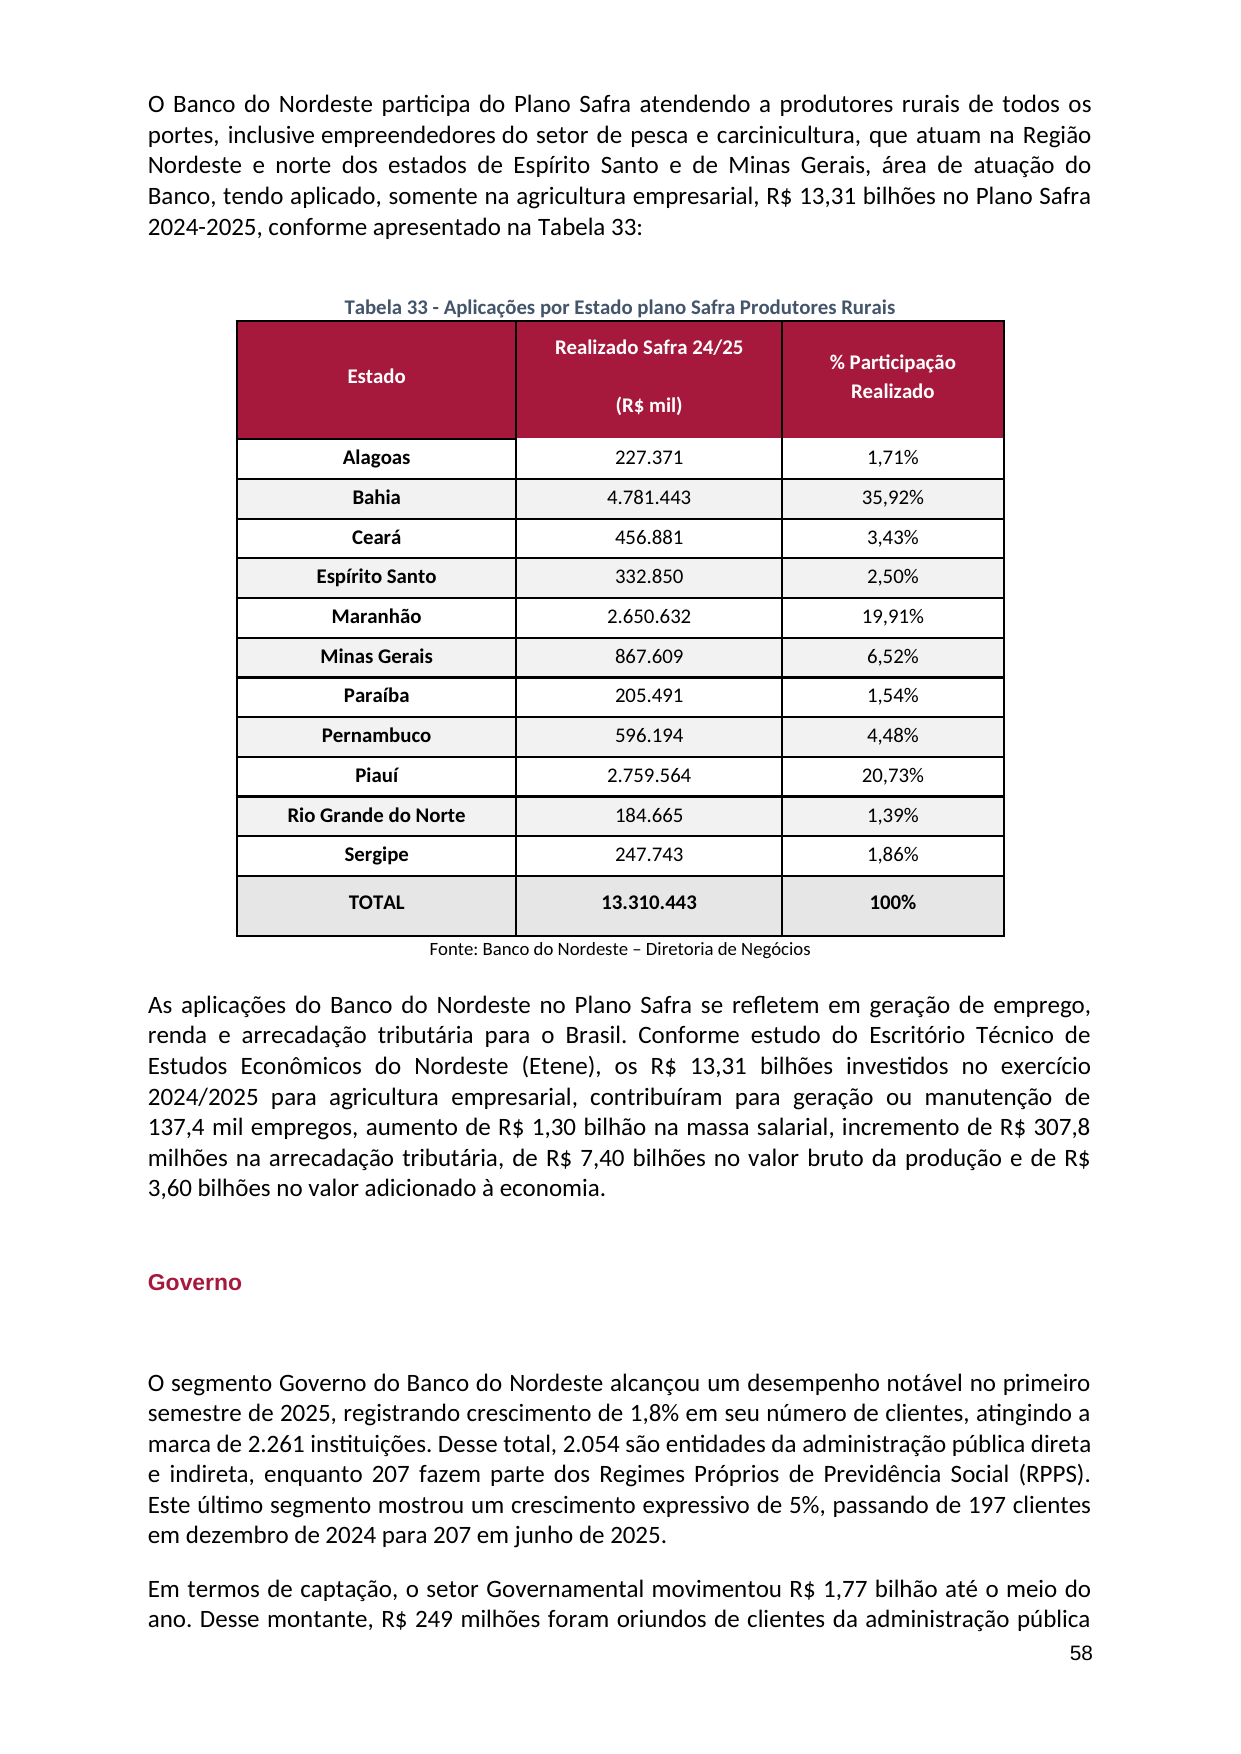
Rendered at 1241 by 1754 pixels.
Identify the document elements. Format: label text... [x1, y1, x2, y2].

table_cell Minas Gerais [238, 639, 515, 676]
table_cell 19,91% [783, 599, 1003, 637]
table_cell 227.371 [517, 438, 781, 478]
table_header Realizado Safra 24/25 (R$ mil) [517, 322, 781, 438]
table_cell 20,73% [783, 758, 1003, 795]
table_cell 1,54% [783, 679, 1003, 716]
table_cell TOTAL [238, 877, 515, 935]
table_cell 2.759.564 [517, 758, 781, 795]
table_cell Bahia [238, 480, 515, 518]
table_cell 35,92% [783, 480, 1003, 518]
table_header Estado [238, 322, 515, 438]
text Governo [148, 1269, 1092, 1296]
table_cell 6,52% [783, 639, 1003, 676]
table_cell 13.310.443 [517, 877, 781, 935]
table_cell 596.194 [517, 718, 781, 756]
table_cell Ceará [238, 520, 515, 557]
table_cell 1,39% [783, 798, 1003, 835]
table_header % Participação Realizado [783, 322, 1003, 438]
table_cell Paraíba [238, 679, 515, 716]
table_cell 4.781.443 [517, 480, 781, 518]
table_cell 1,71% [783, 438, 1003, 478]
table_cell Piauí [238, 758, 515, 795]
text As aplicações do Banco do Nordeste no Plano Safra se refletem em geração de emprego, renda e arrecadação tributária para o Brasil. Conforme estudo do Escritório Técnico de Estudos Econômicos do Nordeste (Etene), os R$ 13,31 bilhões investidos no exercício 2024/2025 para agricultura empresarial, contribuíram para geração ou manutenção de 137,4 mil empregos, aumento de R$ 1,30 bilhão na massa salarial, incremento de R$ 307,8 milhões na arrecadação tributária, de R$ 7,40 bilhões no valor bruto da produção e de R$ 3,60 bilhões no valor adicionado à economia. [148, 989, 1092, 1203]
table_cell 4,48% [783, 718, 1003, 756]
table_cell 100% [783, 877, 1003, 935]
table_cell Alagoas [238, 440, 515, 478]
text O Banco do Nordeste participa do Plano Safra atendendo a produtores rurais de todos os portes, inclusive empreendedores do setor de pesca e carcinicultura, que atuam na Região Nordeste e norte dos estados de Espírito Santo e de Minas Gerais, área de atuação do Banco, tendo aplicado, somente na agricultura empresarial, R$ 13,31 bilhões no Plano Safra 2024-2025, conforme apresentado na Tabela 33: [148, 89, 1092, 241]
table_cell Maranhão [238, 599, 515, 637]
text Em termos de captação, o setor Governamental movimentou R$ 1,77 bilhão até o meio do ano. Desse montante, R$ 249 milhões foram oriundos de clientes da administração pública [148, 1573, 1092, 1634]
text Tabela 33 - Aplicações por Estado plano Safra Produtores Rurais [148, 294, 1092, 320]
table_cell 2.650.632 [517, 599, 781, 637]
table_cell Rio Grande do Norte [238, 798, 515, 835]
table_cell 2,50% [783, 559, 1003, 597]
table_cell Sergipe [238, 837, 515, 875]
table_cell Espírito Santo [238, 559, 515, 597]
table_cell 1,86% [783, 837, 1003, 875]
table_cell 3,43% [783, 520, 1003, 557]
table_cell 867.609 [517, 639, 781, 676]
table_cell 184.665 [517, 798, 781, 835]
text O segmento Governo do Banco do Nordeste alcançou um desempenho notável no primeiro semestre de 2025, registrando crescimento de 1,8% em seu número de clientes, atingindo a marca de 2.261 instituições. Desse total, 2.054 são entidades da administração pública direta e indireta, enquanto 207 fazem parte dos Regimes Próprios de Previdência Social (RPPS). Este último segmento mostrou um crescimento expressivo de 5%, passando de 197 clientes em dezembro de 2024 para 207 em junho de 2025. [148, 1367, 1092, 1550]
table_cell Pernambuco [238, 718, 515, 756]
table_cell 205.491 [517, 679, 781, 716]
text Fonte: Banco do Nordeste – Diretoria de Negócios [148, 937, 1092, 960]
table_cell 456.881 [517, 520, 781, 557]
table_cell 332.850 [517, 559, 781, 597]
table_cell 247.743 [517, 837, 781, 875]
